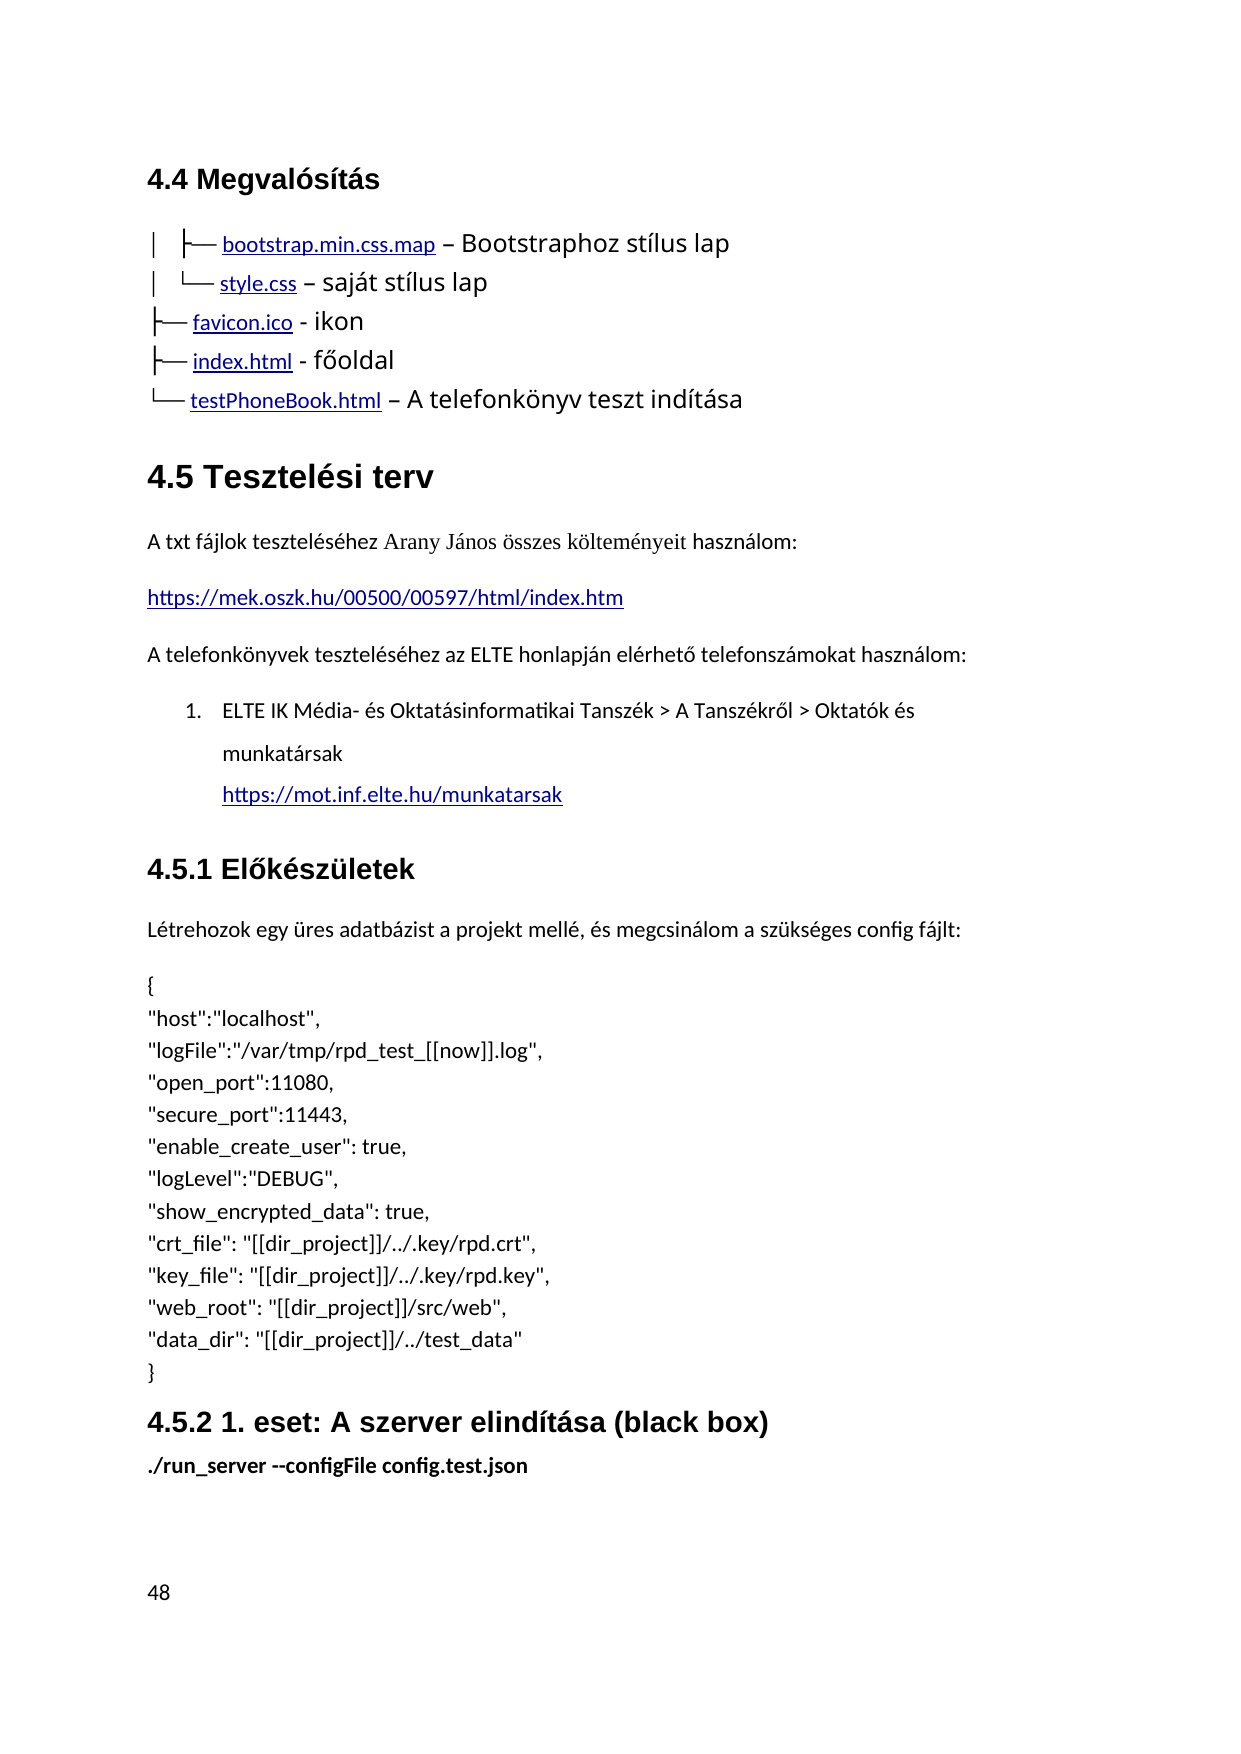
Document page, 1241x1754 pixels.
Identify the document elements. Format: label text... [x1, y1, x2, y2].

text https://mek.oszk.hu/00500/00597/html/index.htm [147, 583, 1033, 612]
text "crt_file": "[[dir_project]]/../.key/rpd.crt", [147, 1229, 1033, 1257]
text "web_root": "[[dir_project]]/src/web", [147, 1293, 1033, 1321]
text "host":"localhost", [147, 1004, 1033, 1032]
text "secure_port":11443, [147, 1100, 1033, 1128]
text "logFile":"/var/tmp/rpd_test_[[now]].log", [147, 1036, 1033, 1064]
text A telefonkönyvek teszteléséhez az ELTE honlapján elérhető telefonszámokat használom: [147, 640, 1033, 668]
text "enable_create_user": true, "logLevel":"DEBUG", [147, 1132, 1033, 1193]
subtitle Előkészületek [147, 852, 1033, 886]
text { [147, 971, 1033, 999]
text "show_encrypted_data": true, [147, 1197, 1033, 1225]
text "open_port":11080, [147, 1068, 1033, 1096]
text } [147, 1358, 1033, 1386]
subtitle Tesztelési terv [147, 457, 1033, 495]
text ./run_server --configFile config.test.json [147, 1451, 1033, 1479]
subtitle 1. eset: A szerver elindítása (black box) [147, 1404, 1033, 1438]
text │ ├── bootstrap.min.css.map – Bootstraphoz stílus lap │ └── style.css – saját stílus lap ├── favicon.ico - ikon ├── index.html - főoldal └── testPhoneBook.html – A telefonkönyv teszt indítása [147, 225, 1033, 416]
text "data_dir": "[[dir_project]]/../test_data" [147, 1326, 1033, 1353]
text "key_file": "[[dir_project]]/../.key/rpd.key", [147, 1261, 1033, 1289]
list ELTE IK Média- és Oktatásinformatikai Tanszék > A Tanszékről > Oktatók és munkatársak https://mot.inf.elte.hu/munkatarsak [184, 697, 1033, 809]
text A txt fájlok teszteléséhez Arany János összes költeményeit használom: [147, 527, 1033, 555]
text Létrehozok egy üres adatbázist a projekt mellé, és megcsinálom a szükséges config fájlt: [147, 915, 1033, 943]
